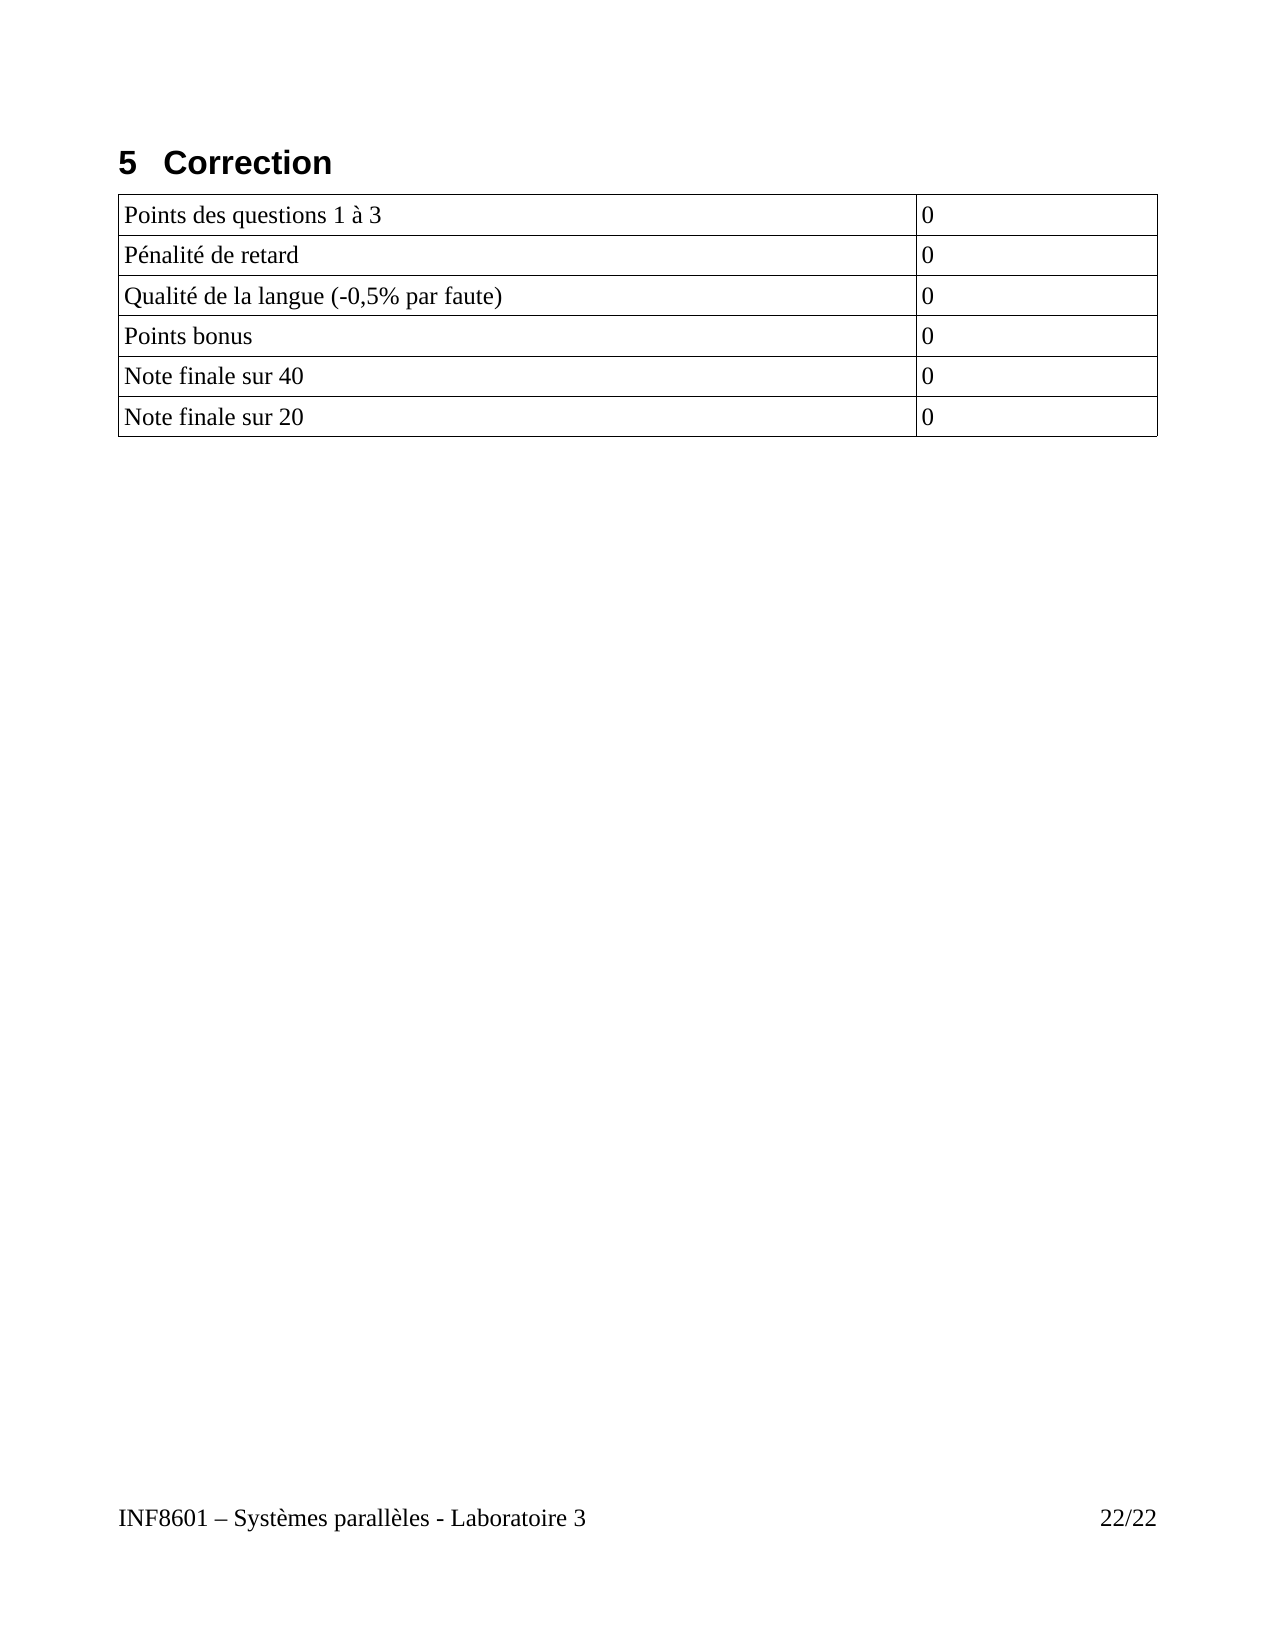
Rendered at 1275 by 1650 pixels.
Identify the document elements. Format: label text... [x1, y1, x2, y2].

table_cell 0 [917, 276, 1157, 315]
table_cell 0 [917, 397, 1157, 436]
table_cell Note finale sur 40 [119, 357, 916, 396]
table_header Points des questions 1 à 3 [119, 195, 916, 234]
table_cell 0 [917, 357, 1157, 396]
table_cell 0 [917, 236, 1157, 275]
table_cell Pénalité de retard [119, 236, 916, 275]
table_cell Qualité de la langue (-0,5% par faute) [119, 276, 916, 315]
table_header 0 [917, 195, 1157, 234]
table_cell Points bonus [119, 316, 916, 356]
table_cell 0 [917, 316, 1157, 356]
table_cell Note finale sur 20 [119, 397, 916, 436]
subtitle Correction [118, 143, 1157, 182]
